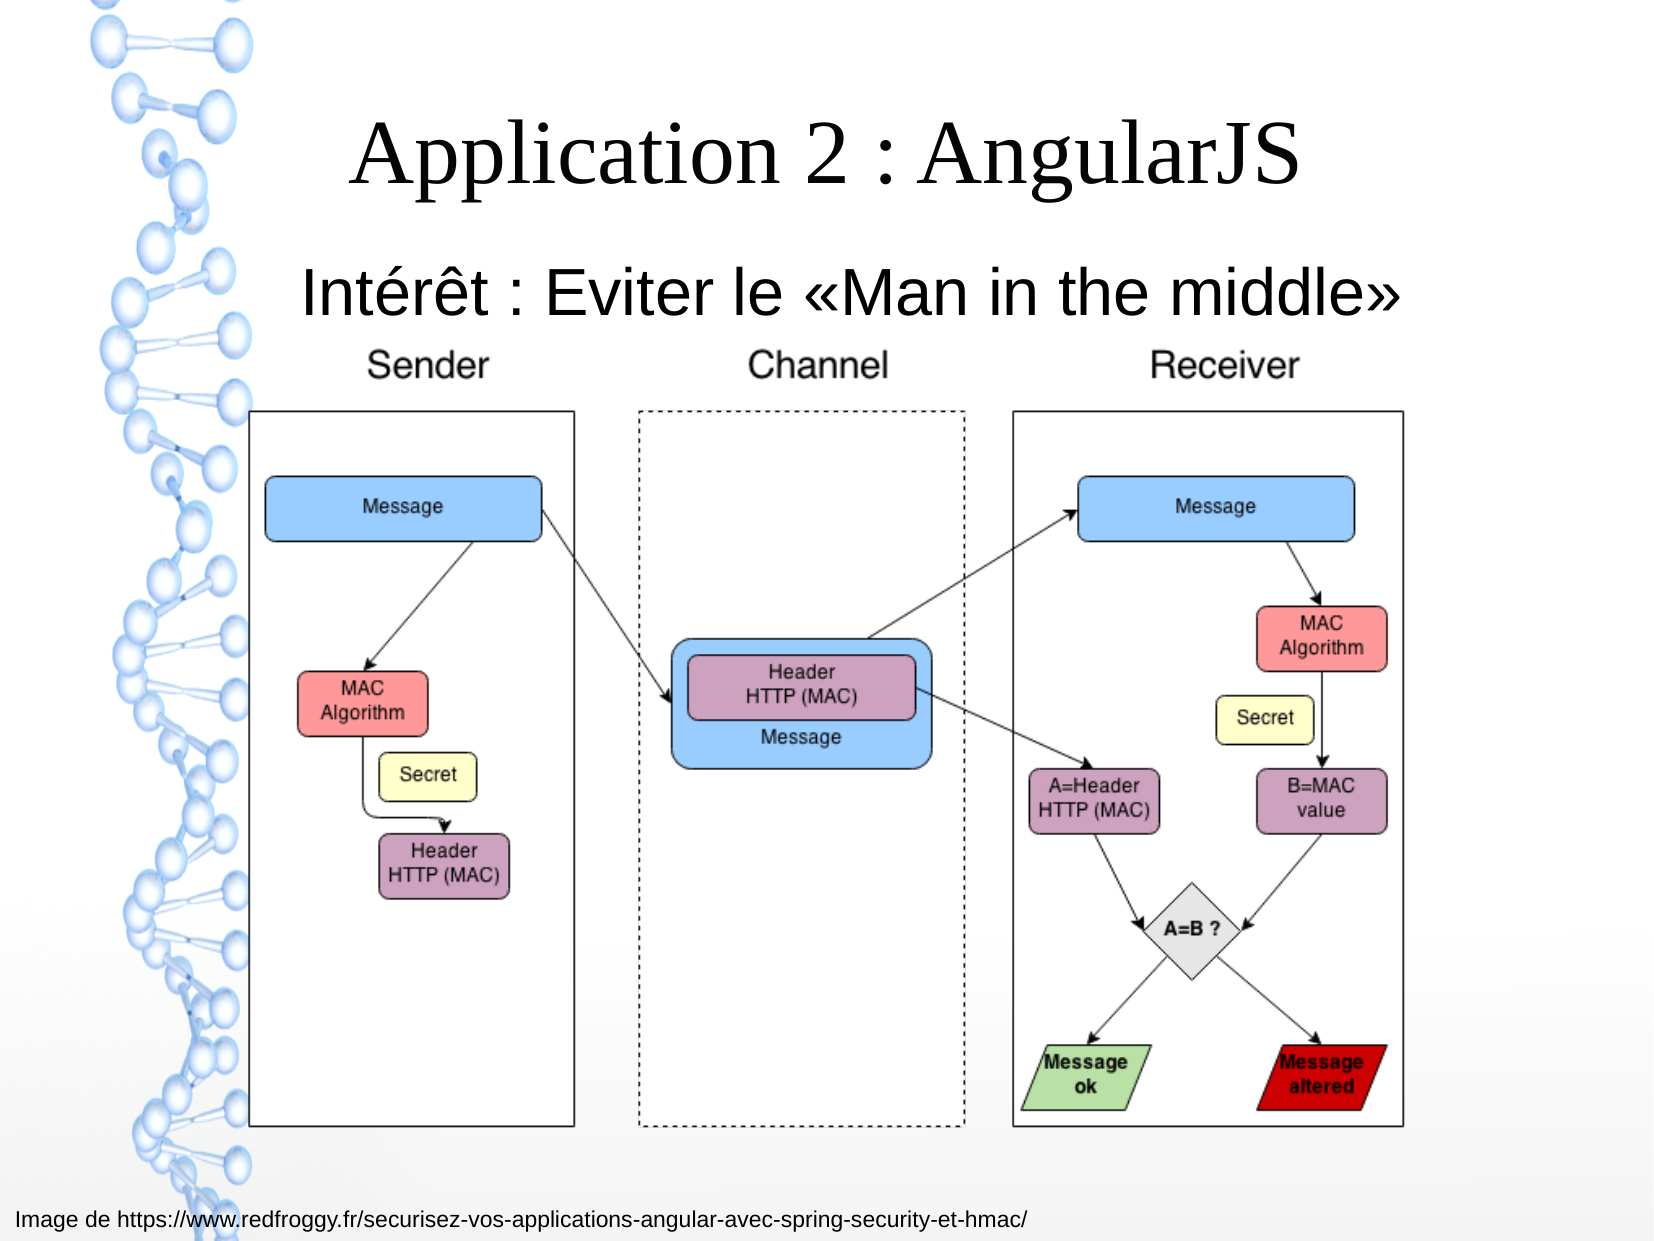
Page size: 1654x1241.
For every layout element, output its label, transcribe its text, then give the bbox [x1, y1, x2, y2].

text_box Intérêt : Eviter le «Man in the middle» [285, 248, 1422, 338]
title Application 2 : AngularJS [82, 49, 1571, 257]
picture [0, 0, 1654, 1241]
text_box Image de https://www.redfroggy.fr/securisez-vos-applications-angular-avec-spring-security-et-hmac/ [0, 1199, 1063, 1241]
